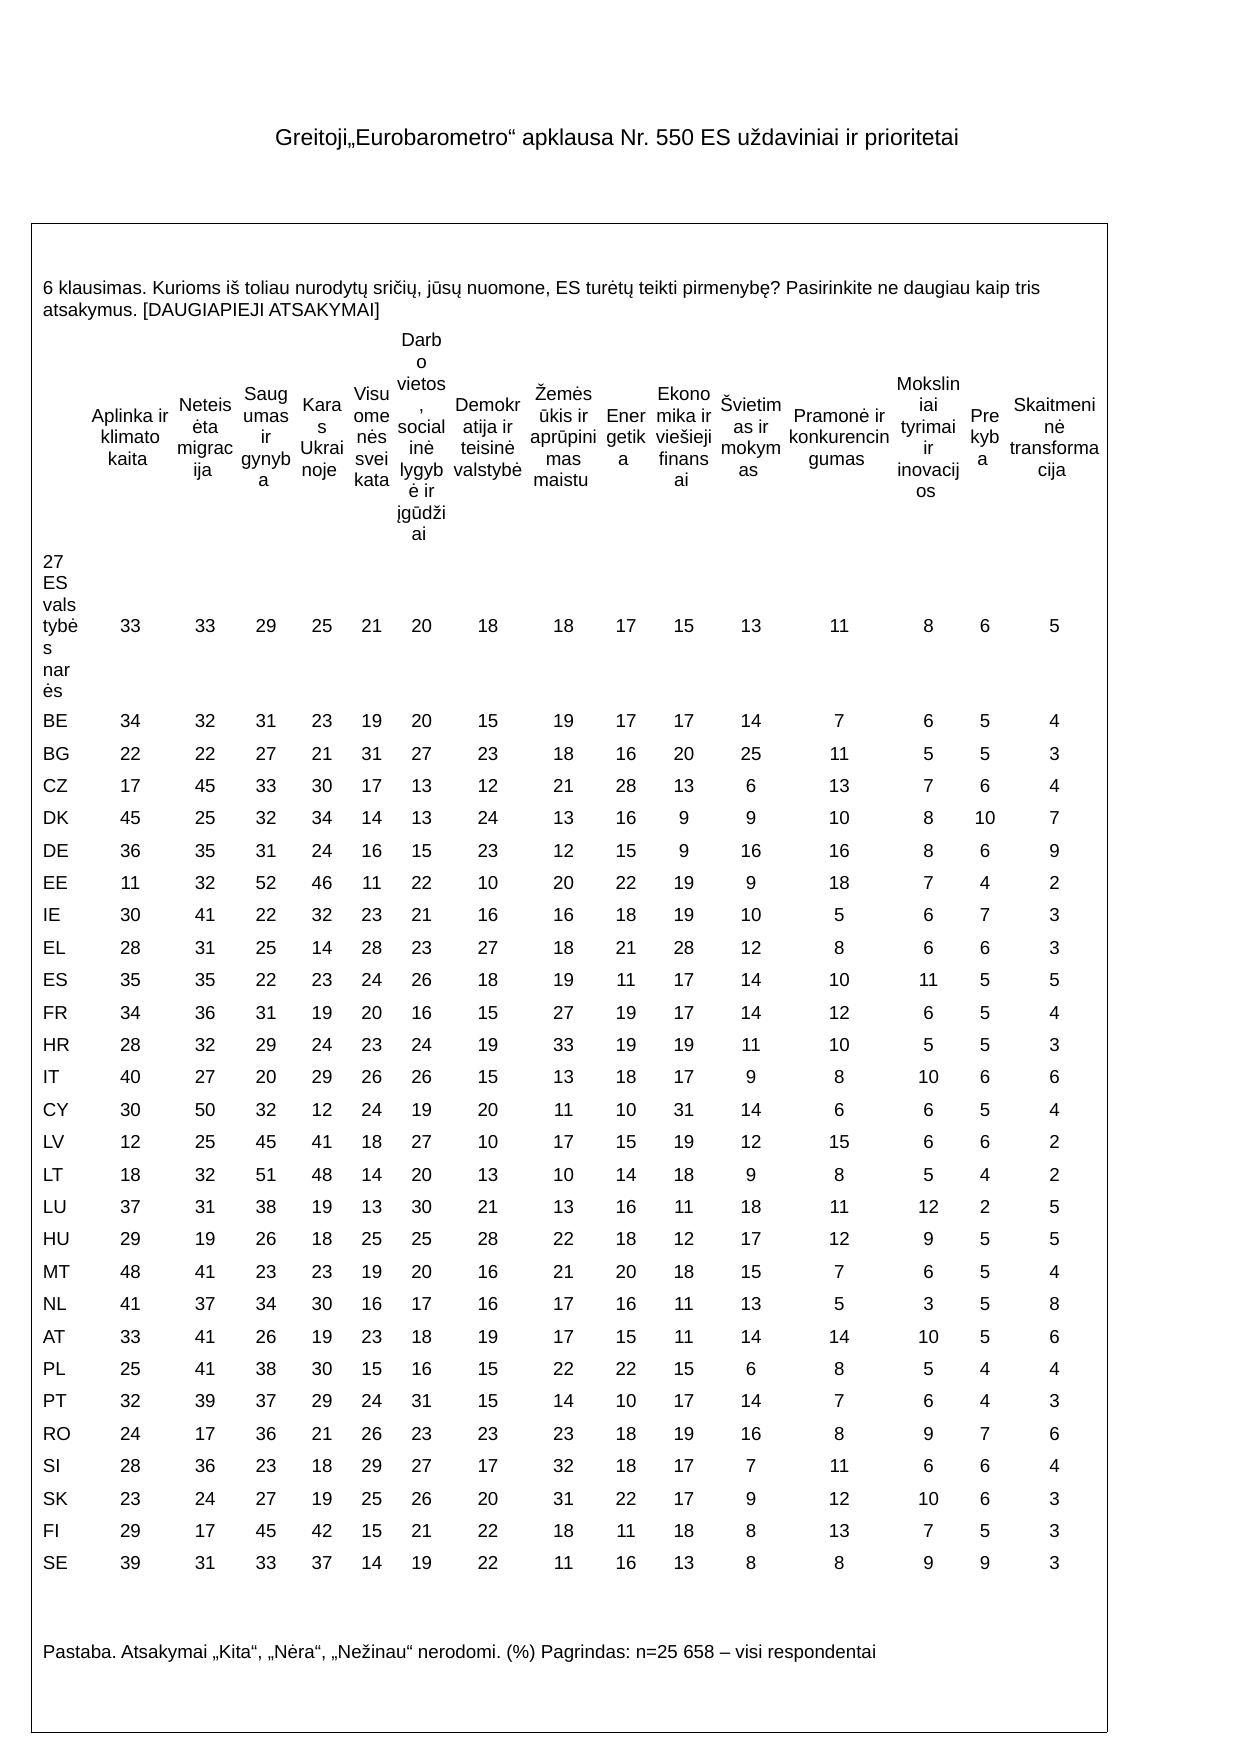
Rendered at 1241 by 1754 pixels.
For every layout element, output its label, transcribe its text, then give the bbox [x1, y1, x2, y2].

table_cell 16 [394, 1353, 449, 1385]
table_cell 28 [651, 931, 716, 964]
table_cell 9 [964, 1547, 1006, 1579]
table_cell 31 [237, 705, 294, 737]
table_cell [81, 769, 87, 802]
table_cell 6 [1006, 1061, 1103, 1093]
table_cell 17 [173, 1417, 237, 1449]
table_cell [40, 326, 81, 548]
table_cell 6 [893, 1126, 963, 1158]
table_cell 19 [294, 1190, 349, 1223]
table_cell 15 [600, 1126, 651, 1158]
table_cell 3 [893, 1288, 963, 1320]
table_cell 4 [1006, 769, 1103, 802]
table_cell 29 [237, 548, 294, 704]
table_cell Energetika [600, 326, 651, 548]
table_cell MT [40, 1255, 81, 1288]
table_cell 9 [716, 1482, 785, 1514]
table_cell 14 [716, 1320, 785, 1352]
table_cell 10 [449, 866, 526, 899]
table_cell 7 [716, 1450, 785, 1482]
table_cell RO [40, 1417, 81, 1449]
table_cell [716, 1579, 785, 1612]
table_cell 17 [600, 705, 651, 737]
table_cell 10 [716, 899, 785, 931]
table_cell Saugumas ir gynyba [237, 326, 294, 548]
table_cell 24 [349, 964, 394, 996]
table_cell 20 [237, 1061, 294, 1093]
table_cell 13 [716, 1288, 785, 1320]
table_cell 18 [600, 1450, 651, 1482]
table_cell 25 [237, 931, 294, 964]
table_cell 17 [526, 1288, 600, 1320]
table_cell 7 [893, 769, 963, 802]
table_cell 24 [449, 802, 526, 834]
table_cell 32 [173, 866, 237, 899]
table_cell 19 [173, 1223, 237, 1255]
table_cell 15 [349, 1353, 394, 1385]
table_cell [964, 1579, 1006, 1612]
table_cell 14 [349, 1158, 394, 1190]
table_cell 14 [294, 931, 349, 964]
table_cell 8 [1006, 1288, 1103, 1320]
table_cell 22 [526, 1353, 600, 1385]
table_cell 5 [893, 1353, 963, 1385]
table_cell 27 [237, 1482, 294, 1514]
table_cell [449, 1579, 526, 1612]
table_cell 18 [526, 548, 600, 704]
table_cell [81, 1320, 87, 1352]
table_cell 24 [349, 1385, 394, 1417]
table_cell Neteisėta migracija [173, 326, 237, 548]
table_cell 28 [87, 1029, 173, 1061]
table_cell 27 [449, 931, 526, 964]
table_cell 4 [1006, 1255, 1103, 1288]
table_cell IE [40, 899, 81, 931]
table_cell 5 [1006, 1190, 1103, 1223]
table_cell Skaitmeninė transformacija [1006, 326, 1103, 548]
table_cell 14 [526, 1385, 600, 1417]
table_cell 18 [716, 1190, 785, 1223]
table_cell 11 [600, 964, 651, 996]
table_cell 18 [651, 1514, 716, 1547]
table_cell 10 [785, 802, 893, 834]
table_cell 15 [349, 1514, 394, 1547]
table_cell 19 [526, 705, 600, 737]
table_cell Demokratija ir teisinė valstybė [449, 326, 526, 548]
table_cell 14 [349, 1547, 394, 1579]
table_cell 29 [294, 1385, 349, 1417]
table_cell 11 [651, 1288, 716, 1320]
table_cell 11 [785, 1450, 893, 1482]
table_cell [81, 1385, 87, 1417]
table_cell 15 [449, 1061, 526, 1093]
table_cell 31 [173, 1190, 237, 1223]
table_cell 11 [651, 1320, 716, 1352]
table_cell 24 [349, 1093, 394, 1126]
table_cell 14 [349, 802, 394, 834]
table_cell 32 [173, 1029, 237, 1061]
table_cell 10 [893, 1320, 963, 1352]
table_cell 45 [237, 1514, 294, 1547]
table_cell [81, 1029, 87, 1061]
table_cell ES [40, 964, 81, 996]
table_cell HR [40, 1029, 81, 1061]
table_cell 27 [173, 1061, 237, 1093]
table_cell Moksliniai tyrimai ir inovacijos [893, 326, 963, 548]
table_cell 22 [449, 1514, 526, 1547]
table_cell [40, 1579, 81, 1612]
table_cell 7 [785, 705, 893, 737]
table_cell 36 [173, 996, 237, 1028]
table_cell Visuomenės sveikata [349, 326, 394, 548]
table_cell 11 [87, 866, 173, 899]
table_cell 17 [651, 996, 716, 1028]
table_cell 23 [349, 899, 394, 931]
table_cell 35 [173, 964, 237, 996]
table_cell 30 [394, 1190, 449, 1223]
table_cell 18 [294, 1223, 349, 1255]
table_cell 31 [651, 1093, 716, 1126]
table_cell 46 [294, 866, 349, 899]
table_cell 6 [964, 769, 1006, 802]
table_cell 4 [1006, 1450, 1103, 1482]
table_cell 42 [294, 1514, 349, 1547]
table_cell 23 [294, 705, 349, 737]
table_cell 6 [893, 705, 963, 737]
table_cell 13 [785, 769, 893, 802]
table_cell SK [40, 1482, 81, 1514]
table_cell 37 [294, 1547, 349, 1579]
table_cell 18 [394, 1320, 449, 1352]
table_cell 20 [600, 1255, 651, 1288]
table_cell 13 [651, 1547, 716, 1579]
table_cell 20 [526, 866, 600, 899]
table_cell 13 [394, 769, 449, 802]
table_cell 6 [964, 834, 1006, 866]
table_cell [394, 1579, 449, 1612]
table_cell 38 [237, 1353, 294, 1385]
table_cell 32 [237, 802, 294, 834]
table_cell LV [40, 1126, 81, 1158]
table_cell 4 [964, 1385, 1006, 1417]
table_cell 19 [651, 1126, 716, 1158]
table_cell 21 [394, 1514, 449, 1547]
table_cell 23 [449, 834, 526, 866]
table_cell 6 [893, 1255, 963, 1288]
table_cell [81, 931, 87, 964]
table_cell [81, 1061, 87, 1093]
table_cell 23 [449, 1417, 526, 1449]
table_cell 19 [651, 899, 716, 931]
table_cell 20 [651, 737, 716, 769]
table_cell 8 [785, 931, 893, 964]
table_cell 23 [526, 1417, 600, 1449]
table_cell 6 [964, 1450, 1006, 1482]
table_cell 10 [964, 802, 1006, 834]
table_cell 11 [785, 1190, 893, 1223]
table_cell 18 [449, 964, 526, 996]
table_cell 4 [964, 866, 1006, 899]
table_cell 33 [173, 548, 237, 704]
table_cell 36 [237, 1417, 294, 1449]
table_cell 23 [349, 1320, 394, 1352]
table_cell 17 [349, 769, 394, 802]
table_cell 11 [893, 964, 963, 996]
table_cell 48 [87, 1255, 173, 1288]
table_cell CZ [40, 769, 81, 802]
table_cell 12 [449, 769, 526, 802]
table_cell [81, 737, 87, 769]
table_cell 21 [526, 1255, 600, 1288]
table_cell 10 [893, 1482, 963, 1514]
table_cell 3 [1006, 1482, 1103, 1514]
table_cell 2 [1006, 866, 1103, 899]
table_cell 5 [1006, 964, 1103, 996]
table_cell 6 [964, 548, 1006, 704]
table_cell 5 [893, 1029, 963, 1061]
table_cell 31 [349, 737, 394, 769]
table_cell 19 [600, 996, 651, 1028]
table_cell 10 [785, 964, 893, 996]
table_cell 32 [173, 705, 237, 737]
table_cell 15 [716, 1255, 785, 1288]
table_cell 24 [394, 1029, 449, 1061]
table_cell 6 [964, 931, 1006, 964]
table_cell 5 [964, 1320, 1006, 1352]
table_cell 17 [526, 1320, 600, 1352]
table_cell 11 [526, 1093, 600, 1126]
table_cell 8 [785, 1158, 893, 1190]
table_cell Karas Ukrainoje [294, 326, 349, 548]
table_cell 5 [964, 1029, 1006, 1061]
table_cell 6 [716, 1353, 785, 1385]
table_cell 12 [716, 1126, 785, 1158]
table_cell 31 [237, 834, 294, 866]
table_cell 16 [716, 834, 785, 866]
table_cell 45 [173, 769, 237, 802]
table_cell 41 [173, 1353, 237, 1385]
table_cell 31 [394, 1385, 449, 1417]
table_cell [81, 996, 87, 1028]
table_cell 24 [87, 1417, 173, 1449]
table_cell NL [40, 1288, 81, 1320]
table_cell 41 [173, 899, 237, 931]
table_cell 6 [893, 1450, 963, 1482]
table_cell DK [40, 802, 81, 834]
table_cell 19 [651, 1417, 716, 1449]
table_cell 23 [237, 1450, 294, 1482]
table_cell 31 [237, 996, 294, 1028]
table_cell 25 [394, 1223, 449, 1255]
table_cell 5 [785, 899, 893, 931]
table_cell 16 [349, 834, 394, 866]
table_cell 32 [237, 1093, 294, 1126]
table_cell PT [40, 1385, 81, 1417]
table_cell 19 [600, 1029, 651, 1061]
table_cell 26 [394, 964, 449, 996]
table_cell 6 [964, 1061, 1006, 1093]
table_cell [893, 1579, 963, 1612]
table_cell 25 [173, 1126, 237, 1158]
table_cell 34 [87, 705, 173, 737]
table_cell 11 [349, 866, 394, 899]
table_cell 52 [237, 866, 294, 899]
table_cell 23 [87, 1482, 173, 1514]
table_cell 5 [964, 1514, 1006, 1547]
table_cell 9 [651, 834, 716, 866]
table_cell 5 [964, 964, 1006, 996]
table_cell 21 [526, 769, 600, 802]
table_cell [1006, 1579, 1103, 1612]
table_cell 21 [394, 899, 449, 931]
table_cell 13 [526, 1061, 600, 1093]
table_cell 8 [785, 1417, 893, 1449]
table_cell 3 [1006, 737, 1103, 769]
table_cell 18 [600, 899, 651, 931]
table_cell 5 [964, 1093, 1006, 1126]
table_cell 7 [893, 1514, 963, 1547]
table_cell HU [40, 1223, 81, 1255]
table_cell 9 [716, 802, 785, 834]
table_cell 20 [394, 1158, 449, 1190]
table_cell 7 [785, 1255, 893, 1288]
table_cell [81, 1158, 87, 1190]
table_cell 36 [87, 834, 173, 866]
table_cell 18 [600, 1417, 651, 1449]
table_cell 12 [294, 1093, 349, 1126]
table_cell 27 [394, 1126, 449, 1158]
table_cell 19 [394, 1547, 449, 1579]
table_cell 5 [964, 1223, 1006, 1255]
table_cell 10 [600, 1385, 651, 1417]
table_cell 5 [1006, 1223, 1103, 1255]
table_cell 6 [893, 931, 963, 964]
table_cell 51 [237, 1158, 294, 1190]
table_cell [526, 1579, 600, 1612]
table_cell EE [40, 866, 81, 899]
table_cell 17 [716, 1223, 785, 1255]
table_cell 4 [1006, 1093, 1103, 1126]
table_cell 22 [449, 1547, 526, 1579]
table_cell 23 [394, 1417, 449, 1449]
table_cell 18 [87, 1158, 173, 1190]
table_cell 17 [651, 964, 716, 996]
table_cell 17 [600, 548, 651, 704]
table_cell 32 [173, 1158, 237, 1190]
table_cell 5 [964, 705, 1006, 737]
table_cell 20 [394, 548, 449, 704]
table_cell 34 [237, 1288, 294, 1320]
table_cell 2 [1006, 1158, 1103, 1190]
table_cell [81, 1288, 87, 1320]
table_cell 11 [785, 548, 893, 704]
table_cell 8 [893, 802, 963, 834]
table_cell 6 [964, 1482, 1006, 1514]
table_cell 30 [87, 1093, 173, 1126]
table_cell [173, 1579, 237, 1612]
table_cell 11 [716, 1029, 785, 1061]
table_cell 34 [87, 996, 173, 1028]
table_cell 15 [651, 548, 716, 704]
table_cell 22 [600, 1482, 651, 1514]
table_cell 13 [716, 548, 785, 704]
table_cell 20 [449, 1093, 526, 1126]
table_cell 15 [449, 1385, 526, 1417]
table_cell [651, 1579, 716, 1612]
table_cell 41 [173, 1255, 237, 1288]
table_cell 4 [964, 1158, 1006, 1190]
table_cell 18 [349, 1126, 394, 1158]
table_cell 18 [449, 548, 526, 704]
table_cell [349, 1579, 394, 1612]
table_cell 8 [716, 1547, 785, 1579]
table_cell 7 [1006, 802, 1103, 834]
table_cell 4 [1006, 1353, 1103, 1385]
table_cell 18 [600, 1061, 651, 1093]
table_cell [81, 1579, 87, 1612]
table_cell 28 [600, 769, 651, 802]
table_cell 22 [237, 899, 294, 931]
table_cell 14 [785, 1320, 893, 1352]
table_cell EL [40, 931, 81, 964]
table_cell PL [40, 1353, 81, 1385]
table_cell 23 [237, 1255, 294, 1288]
table_cell 14 [716, 705, 785, 737]
table_cell 23 [294, 1255, 349, 1288]
table_cell 25 [349, 1482, 394, 1514]
table_cell 5 [964, 737, 1006, 769]
table_cell 8 [785, 1353, 893, 1385]
table_cell 32 [526, 1450, 600, 1482]
table_cell 4 [1006, 996, 1103, 1028]
table_cell BG [40, 737, 81, 769]
table_cell [81, 834, 87, 866]
table_cell 17 [394, 1288, 449, 1320]
table_cell 34 [294, 802, 349, 834]
table_cell [81, 1450, 87, 1482]
table_cell 12 [785, 1223, 893, 1255]
table_cell 25 [349, 1223, 394, 1255]
table_cell 8 [716, 1514, 785, 1547]
table_cell [600, 1579, 651, 1612]
table_cell 19 [394, 1093, 449, 1126]
table_cell 12 [785, 1482, 893, 1514]
table_cell 45 [237, 1126, 294, 1158]
table_cell AT [40, 1320, 81, 1352]
table_cell 16 [349, 1288, 394, 1320]
table_cell 30 [294, 769, 349, 802]
table_cell 25 [173, 802, 237, 834]
table_cell 29 [87, 1223, 173, 1255]
table_cell 16 [716, 1417, 785, 1449]
table_cell 10 [600, 1093, 651, 1126]
table_cell [81, 705, 87, 737]
table_cell 16 [449, 1255, 526, 1288]
table_cell 25 [87, 1353, 173, 1385]
table_cell 13 [526, 802, 600, 834]
table_cell 11 [785, 737, 893, 769]
table_cell 39 [87, 1547, 173, 1579]
table_cell 17 [173, 1514, 237, 1547]
table_cell 28 [87, 931, 173, 964]
table_cell 16 [394, 996, 449, 1028]
table_cell 5 [964, 996, 1006, 1028]
table_cell [81, 1417, 87, 1449]
table_cell Ekonomika ir viešieji finansai [651, 326, 716, 548]
table_cell 30 [294, 1353, 349, 1385]
table_cell 32 [87, 1385, 173, 1417]
table_cell 9 [651, 802, 716, 834]
table_cell 15 [600, 834, 651, 866]
table_cell 5 [893, 1158, 963, 1190]
table_cell 6 [964, 1126, 1006, 1158]
table_cell 10 [893, 1061, 963, 1093]
table_cell Žemės ūkis ir aprūpinimas maistu [526, 326, 600, 548]
table_cell [81, 1093, 87, 1126]
table_cell 18 [526, 931, 600, 964]
table_cell 15 [449, 705, 526, 737]
table_cell [785, 1579, 893, 1612]
table_cell 19 [294, 1320, 349, 1352]
table_cell 16 [600, 802, 651, 834]
table_cell 19 [349, 705, 394, 737]
table_cell 22 [173, 737, 237, 769]
table_cell 48 [294, 1158, 349, 1190]
table_cell 14 [600, 1158, 651, 1190]
table_cell 39 [173, 1385, 237, 1417]
table_cell 7 [893, 866, 963, 899]
table_cell 9 [716, 866, 785, 899]
table_cell 18 [651, 1158, 716, 1190]
table_cell [81, 1514, 87, 1547]
table_cell 12 [526, 834, 600, 866]
table_cell 19 [349, 1255, 394, 1288]
table_cell 14 [716, 1385, 785, 1417]
table_cell 8 [785, 1547, 893, 1579]
table_cell 12 [87, 1126, 173, 1158]
table_cell 33 [87, 1320, 173, 1352]
table_cell 23 [394, 931, 449, 964]
table_cell 28 [449, 1223, 526, 1255]
table_cell 6 [785, 1093, 893, 1126]
table_cell 19 [651, 1029, 716, 1061]
table_cell 11 [600, 1514, 651, 1547]
table_cell 6 [893, 899, 963, 931]
table_cell 41 [87, 1288, 173, 1320]
table_cell FI [40, 1514, 81, 1547]
table_cell 13 [785, 1514, 893, 1547]
table_cell 31 [526, 1482, 600, 1514]
table_cell 3 [1006, 931, 1103, 964]
table_cell 40 [87, 1061, 173, 1093]
table_cell Darbo vietos, socialinė lygybė ir įgūdžiai [394, 326, 449, 548]
table_cell 6 [1006, 1320, 1103, 1352]
table_cell 19 [651, 866, 716, 899]
table_cell 15 [449, 1353, 526, 1385]
table_cell 20 [394, 705, 449, 737]
table_cell 27 [237, 737, 294, 769]
table_cell BE [40, 705, 81, 737]
table_cell 15 [600, 1320, 651, 1352]
table_cell 5 [964, 1288, 1006, 1320]
table_cell 25 [294, 548, 349, 704]
table_cell 6 [893, 1093, 963, 1126]
table_cell 33 [237, 1547, 294, 1579]
table_cell [87, 1579, 173, 1612]
table_cell 26 [349, 1417, 394, 1449]
table_cell 17 [651, 705, 716, 737]
table_cell 16 [449, 1288, 526, 1320]
table_cell 18 [785, 866, 893, 899]
table_cell 8 [785, 1061, 893, 1093]
table_cell 19 [449, 1320, 526, 1352]
table_cell 25 [716, 737, 785, 769]
table_cell 10 [526, 1158, 600, 1190]
table_cell 6 [716, 769, 785, 802]
table_cell 16 [526, 899, 600, 931]
table_cell 35 [87, 964, 173, 996]
table_cell 22 [237, 964, 294, 996]
table_cell 16 [600, 737, 651, 769]
table_cell [237, 1579, 294, 1612]
table_cell 30 [294, 1288, 349, 1320]
table_cell 35 [173, 834, 237, 866]
table_cell 6 [893, 1385, 963, 1417]
table_cell 18 [526, 737, 600, 769]
table_cell 4 [964, 1353, 1006, 1385]
table_cell 3 [1006, 1029, 1103, 1061]
table_cell Pramonė ir konkurencingumas [785, 326, 893, 548]
table_cell 33 [87, 548, 173, 704]
table_cell 31 [173, 1547, 237, 1579]
table_cell 8 [893, 548, 963, 704]
table_cell 10 [785, 1029, 893, 1061]
table_cell [81, 1223, 87, 1255]
table_cell 14 [716, 1093, 785, 1126]
table_cell 33 [526, 1029, 600, 1061]
table_cell 29 [349, 1450, 394, 1482]
table_cell 36 [173, 1450, 237, 1482]
table_cell 9 [893, 1417, 963, 1449]
table_cell 27 [394, 737, 449, 769]
table_cell 23 [449, 737, 526, 769]
table_header 6 klausimas. Kurioms iš toliau nurodytų sričių, jūsų nuomone, ES turėtų teikti pirmenybę? Pasirinkite ne daugiau kaip tris atsakymus. [DAUGIAPIEJI ATSAKYMAI] [40, 270, 1103, 326]
table_cell 18 [600, 1223, 651, 1255]
table_cell 6 [1006, 1417, 1103, 1449]
table_cell 22 [600, 1353, 651, 1385]
table_cell [81, 1190, 87, 1223]
table_cell 19 [449, 1029, 526, 1061]
table_cell [81, 866, 87, 899]
table_cell 3 [1006, 1385, 1103, 1417]
table_cell 13 [526, 1190, 600, 1223]
table_cell 27 ES valstybės narės [40, 548, 81, 704]
table_cell [81, 802, 87, 834]
table_cell IT [40, 1061, 81, 1093]
table_cell 17 [651, 1482, 716, 1514]
table_cell 26 [237, 1223, 294, 1255]
table_cell 16 [600, 1190, 651, 1223]
table_cell 11 [651, 1190, 716, 1223]
table_cell 24 [294, 1029, 349, 1061]
table_cell 9 [893, 1547, 963, 1579]
table_cell 6 [893, 996, 963, 1028]
table_cell Švietimas ir mokymas [716, 326, 785, 548]
table_cell 17 [449, 1450, 526, 1482]
table_cell 20 [349, 996, 394, 1028]
table_cell 29 [237, 1029, 294, 1061]
table_cell [81, 548, 87, 704]
table_cell 45 [87, 802, 173, 834]
table_cell 17 [526, 1126, 600, 1158]
table_cell 9 [1006, 834, 1103, 866]
table_cell 50 [173, 1093, 237, 1126]
table_cell 2 [964, 1190, 1006, 1223]
table_cell 21 [600, 931, 651, 964]
table_cell 7 [785, 1385, 893, 1417]
table_cell 11 [526, 1547, 600, 1579]
table_cell 20 [394, 1255, 449, 1288]
table_cell Prekyba [964, 326, 1006, 548]
table_cell 5 [785, 1288, 893, 1320]
table_cell 19 [526, 964, 600, 996]
table_cell 18 [651, 1255, 716, 1288]
table_cell 2 [1006, 1126, 1103, 1158]
table_cell 15 [394, 834, 449, 866]
table_cell 30 [87, 899, 173, 931]
table_cell 37 [237, 1385, 294, 1417]
table_cell Aplinka ir klimato kaita [87, 326, 173, 548]
table_cell 41 [294, 1126, 349, 1158]
table_cell 29 [294, 1061, 349, 1093]
table_cell 21 [294, 1417, 349, 1449]
table_cell 8 [893, 834, 963, 866]
table_cell 27 [394, 1450, 449, 1482]
table_cell 26 [237, 1320, 294, 1352]
table_cell 16 [449, 899, 526, 931]
table_cell [81, 1482, 87, 1514]
table_cell 26 [394, 1061, 449, 1093]
table_cell 12 [893, 1190, 963, 1223]
table_cell SE [40, 1547, 81, 1579]
table_cell 24 [173, 1482, 237, 1514]
table_cell [81, 326, 87, 548]
table_cell 4 [1006, 705, 1103, 737]
table_cell [81, 899, 87, 931]
table_cell 3 [1006, 1547, 1103, 1579]
table_cell 12 [651, 1223, 716, 1255]
table_cell 21 [449, 1190, 526, 1223]
table_cell [81, 1126, 87, 1158]
table_cell 16 [785, 834, 893, 866]
table_cell 26 [394, 1482, 449, 1514]
table_cell 24 [294, 834, 349, 866]
table_cell 23 [294, 964, 349, 996]
table_cell [81, 1255, 87, 1288]
table_cell 13 [349, 1190, 394, 1223]
table_cell 22 [600, 866, 651, 899]
table_cell 16 [600, 1547, 651, 1579]
table_cell 5 [964, 1255, 1006, 1288]
table_cell [294, 1579, 349, 1612]
table_cell 17 [651, 1450, 716, 1482]
table_cell 21 [349, 548, 394, 704]
table_cell 12 [785, 996, 893, 1028]
table_cell 15 [449, 996, 526, 1028]
table_cell FR [40, 996, 81, 1028]
table_cell [81, 1547, 87, 1579]
table_cell 20 [449, 1482, 526, 1514]
table_cell 33 [237, 769, 294, 802]
table_cell 13 [449, 1158, 526, 1190]
table_cell [81, 1353, 87, 1385]
table_cell DE [40, 834, 81, 866]
table_cell 32 [294, 899, 349, 931]
table_cell 19 [294, 1482, 349, 1514]
table_cell 9 [716, 1061, 785, 1093]
table_cell [81, 964, 87, 996]
table_cell 17 [651, 1061, 716, 1093]
table_cell 5 [1006, 548, 1103, 704]
table_cell 5 [893, 737, 963, 769]
table_cell 26 [349, 1061, 394, 1093]
table_cell 3 [1006, 899, 1103, 931]
table_cell 7 [964, 1417, 1006, 1449]
table_cell 22 [87, 737, 173, 769]
table_cell 28 [349, 931, 394, 964]
table_cell 37 [87, 1190, 173, 1223]
table_cell 38 [237, 1190, 294, 1223]
table_cell 37 [173, 1288, 237, 1320]
table_cell Pastaba. Atsakymai „Kita“, „Nėra“, „Nežinau“ nerodomi. (%) Pagrindas: n=25 658 – visi respondentai [40, 1612, 1103, 1691]
table_cell LU [40, 1190, 81, 1223]
table_cell 16 [600, 1288, 651, 1320]
table_cell 18 [294, 1450, 349, 1482]
table_cell 3 [1006, 1514, 1103, 1547]
table_cell 17 [87, 769, 173, 802]
table_cell 23 [349, 1029, 394, 1061]
table_cell CY [40, 1093, 81, 1126]
table_cell 14 [716, 964, 785, 996]
table_cell 21 [294, 737, 349, 769]
table_cell 31 [173, 931, 237, 964]
table_cell 12 [716, 931, 785, 964]
table_cell 13 [651, 769, 716, 802]
table_cell 14 [716, 996, 785, 1028]
table_cell 13 [394, 802, 449, 834]
table_cell 22 [394, 866, 449, 899]
table_cell 15 [651, 1353, 716, 1385]
table_cell 22 [526, 1223, 600, 1255]
table_cell 41 [173, 1320, 237, 1352]
table_cell SI [40, 1450, 81, 1482]
table_cell 28 [87, 1450, 173, 1482]
table_cell 29 [87, 1514, 173, 1547]
table_cell 18 [526, 1514, 600, 1547]
table_cell 17 [651, 1385, 716, 1417]
table_cell LT [40, 1158, 81, 1190]
table_cell 27 [526, 996, 600, 1028]
table_cell 15 [785, 1126, 893, 1158]
table_cell 7 [964, 899, 1006, 931]
table_cell 9 [716, 1158, 785, 1190]
table_cell 9 [893, 1223, 963, 1255]
table_cell 19 [294, 996, 349, 1028]
table_cell 10 [449, 1126, 526, 1158]
